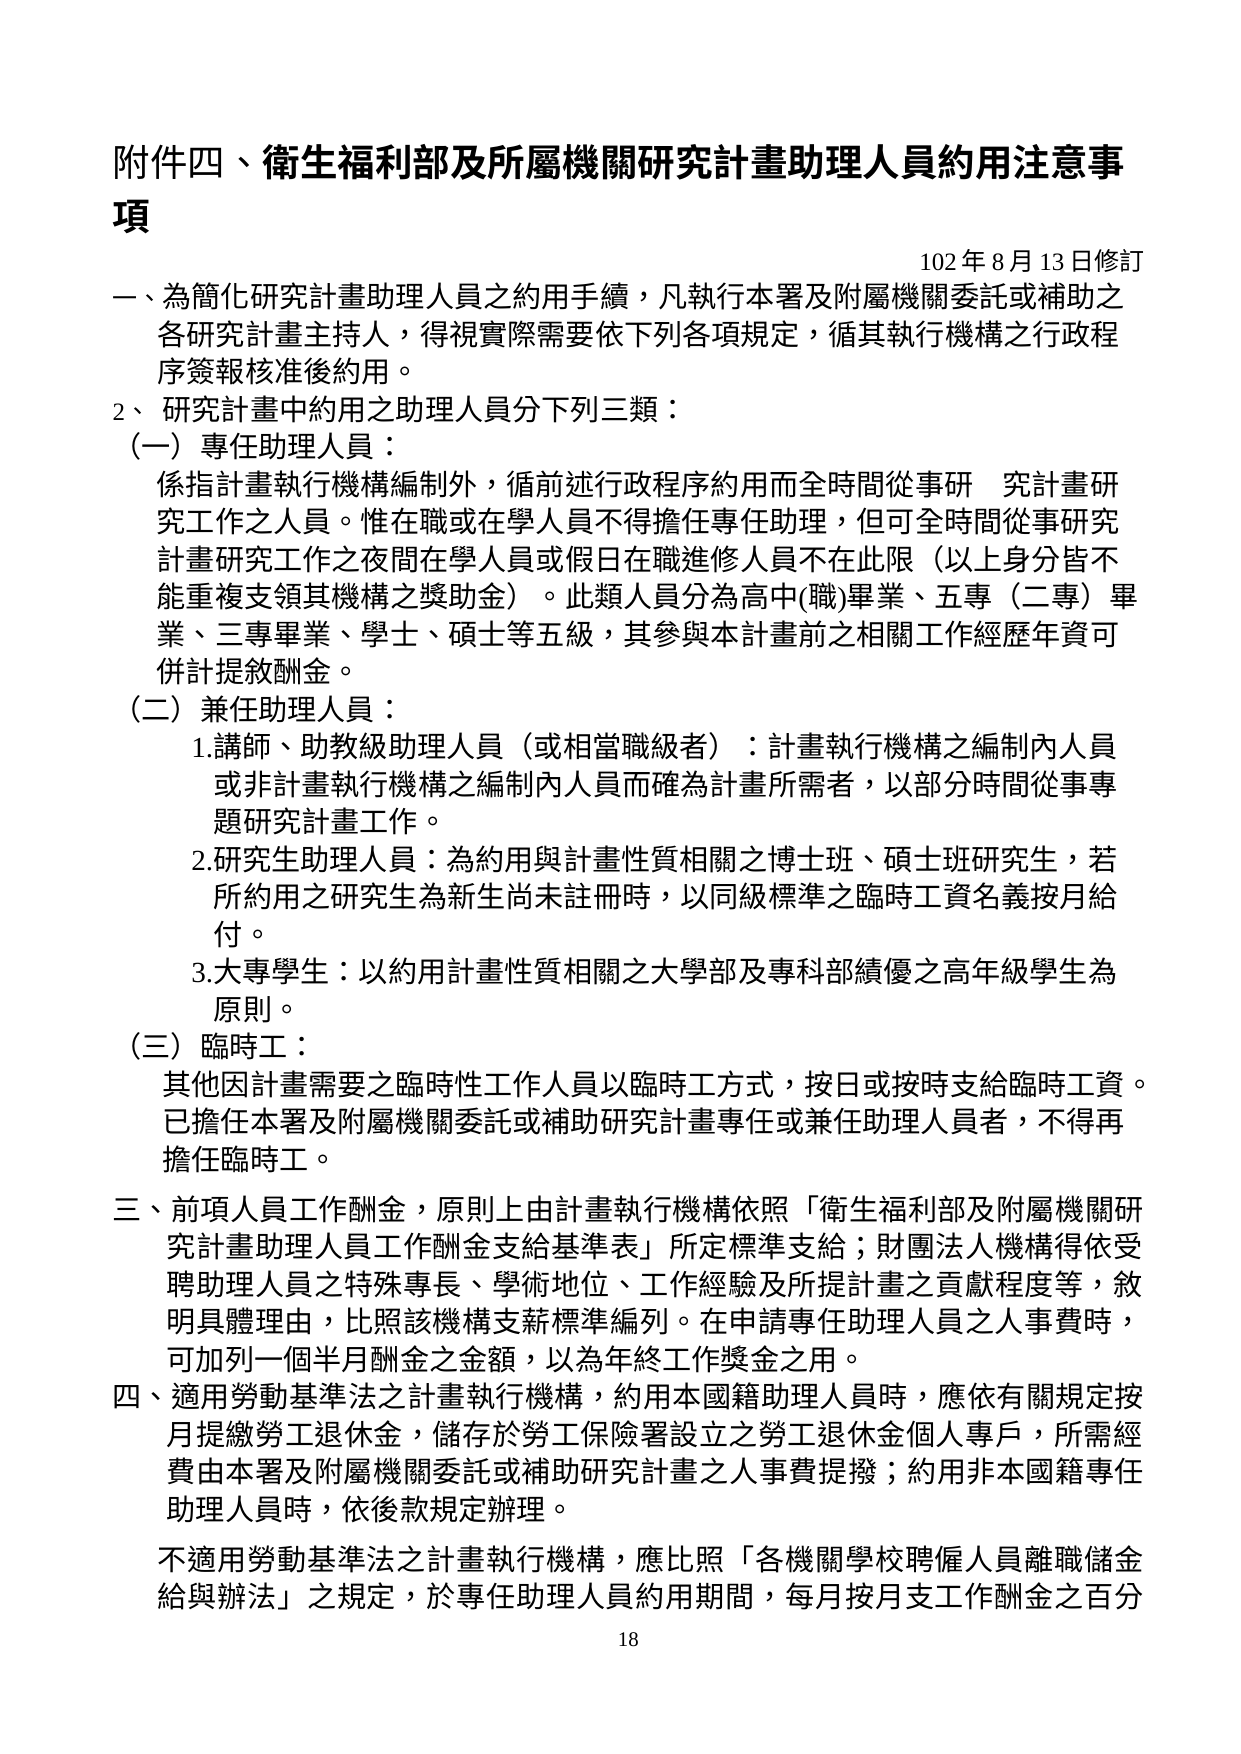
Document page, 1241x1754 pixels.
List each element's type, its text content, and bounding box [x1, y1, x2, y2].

text （二）兼任助理人員： [112, 690, 1144, 728]
text 附件四、衛生福利部及所屬機關研究計畫助理人員約用注意事項 [112, 133, 1144, 241]
text 三、前項人員工作酬金，原則上由計畫執行機構依照「衛生福利部及附屬機關研究計畫助理人員工作酬金支給基準表」所定標準支給；財團法人機構得依受聘助理人員之特殊專長、學術地位、工作經驗及所提計畫之貢獻程度等，敘明具體理由，比照該機構支薪標準編列。在申請專任助理人員之人事費時，可加列一個半月酬金之金額，以為年終工作獎金之用。 [112, 1190, 1144, 1378]
text 係指計畫執行機構編制外，循前述行政程序約用而全時間從事研 究計畫研究工作之人員。惟在職或在學人員不得擔任專任助理，但可全時間從事研究計畫研究工作之夜間在學人員或假日在職進修人員不在此限（以上身分皆不能重複支領其機構之獎助金）。此類人員分為高中(職)畢業、五專（二專）畢業、三專畢業、學士、碩士等五級，其參與本計畫前之相關工作經歷年資可併計提敘酬金。 [156, 465, 1144, 690]
text 一、為簡化研究計畫助理人員之約用手續，凡執行本署及附屬機關委託或補助之各研究計畫主持人，得視實際需要依下列各項規定，循其執行機構之行政程序簽報核准後約用。 [112, 278, 1144, 390]
text 3.大專學生：以約用計畫性質相關之大學部及專科部績優之高年級學生為原則。 [191, 953, 1144, 1028]
text 1.講師、助教級助理人員（或相當職級者）：計畫執行機構之編制內人員或非計畫執行機構之編制內人員而確為計畫所需者，以部分時間從事專題研究計畫工作。 [191, 728, 1144, 840]
text （三）臨時工： [112, 1028, 1144, 1065]
text 不適用勞動基準法之計畫執行機構，應比照「各機關學校聘僱人員離職儲金給與辦法」之規定，於專任助理人員約用期間，每月按月支工作酬金之百分 [157, 1540, 1144, 1615]
list 研究計畫中約用之助理人員分下列三類： [112, 390, 1144, 428]
text 2.研究生助理人員：為約用與計畫性質相關之博士班、碩士班研究生，若所約用之研究生為新生尚未註冊時，以同級標準之臨時工資名義按月給付。 [191, 840, 1144, 953]
text （一）專任助理人員： [112, 428, 1144, 465]
text 四、適用勞動基準法之計畫執行機構，約用本國籍助理人員時，應依有關規定按月提繳勞工退休金，儲存於勞工保險署設立之勞工退休金個人專戶，所需經費由本署及附屬機關委託或補助研究計畫之人事費提撥；約用非本國籍專任助理人員時，依後款規定辦理。 [112, 1378, 1144, 1528]
text 102年8月13日修訂 [112, 241, 1144, 278]
text 其他因計畫需要之臨時性工作人員以臨時工方式，按日或按時支給臨時工資。已擔任本署及附屬機關委託或補助研究計畫專任或兼任助理人員者，不得再擔任臨時工。 [162, 1065, 1144, 1178]
